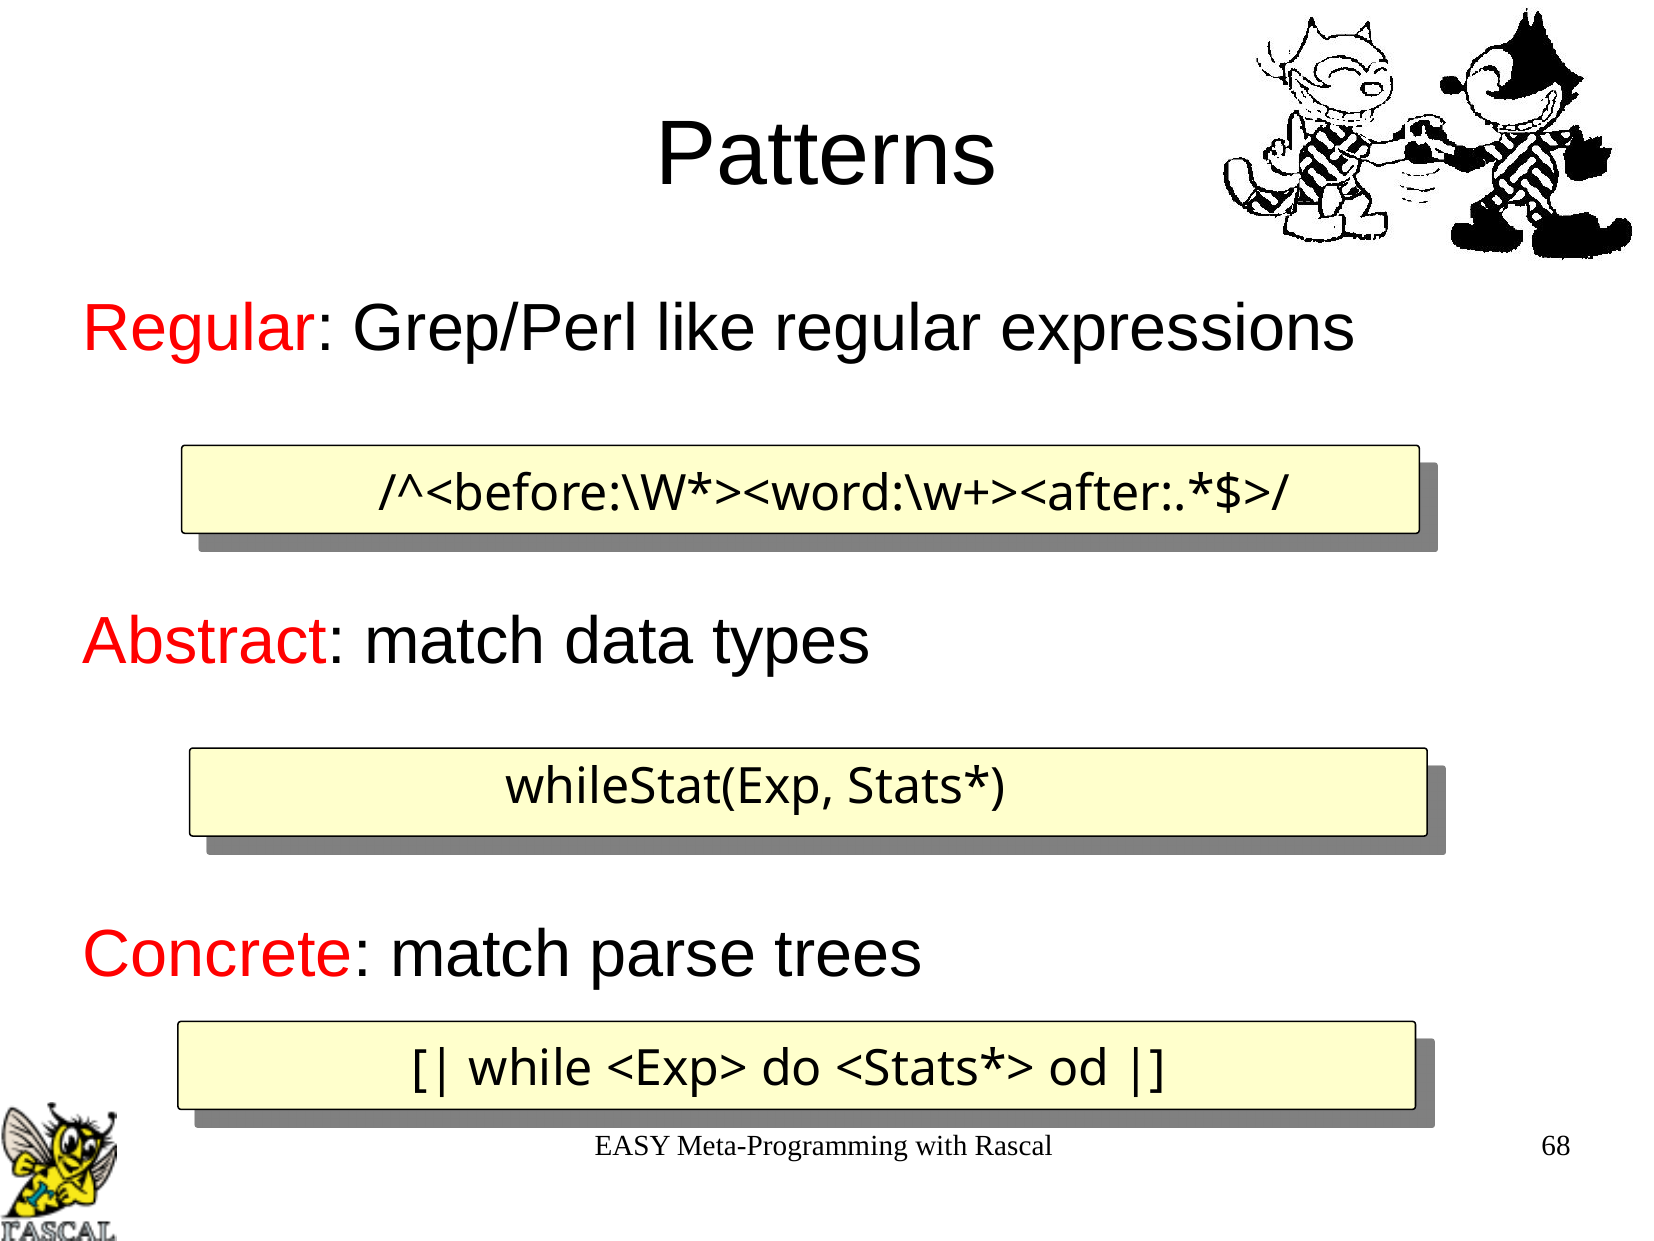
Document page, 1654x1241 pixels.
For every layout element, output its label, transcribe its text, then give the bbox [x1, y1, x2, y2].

text_box [189, 748, 1428, 837]
text_box [177, 1021, 1416, 1110]
picture [0, 1102, 117, 1241]
title Patterns [82, 49, 1214, 257]
text_box whileStat(Exp, Stats*) [490, 743, 1297, 828]
picture [1214, 7, 1642, 271]
text_box [181, 445, 1420, 534]
text_box [| while <Exp> do <Stats*> od |] [397, 1024, 1204, 1109]
text_box /^<before:\W*><word:\w+><after:.*$>/ [363, 449, 1298, 534]
list Regular: Grep/Perl like regular expressions Abstract: match data types Concrete: match parse trees [82, 290, 1571, 1109]
